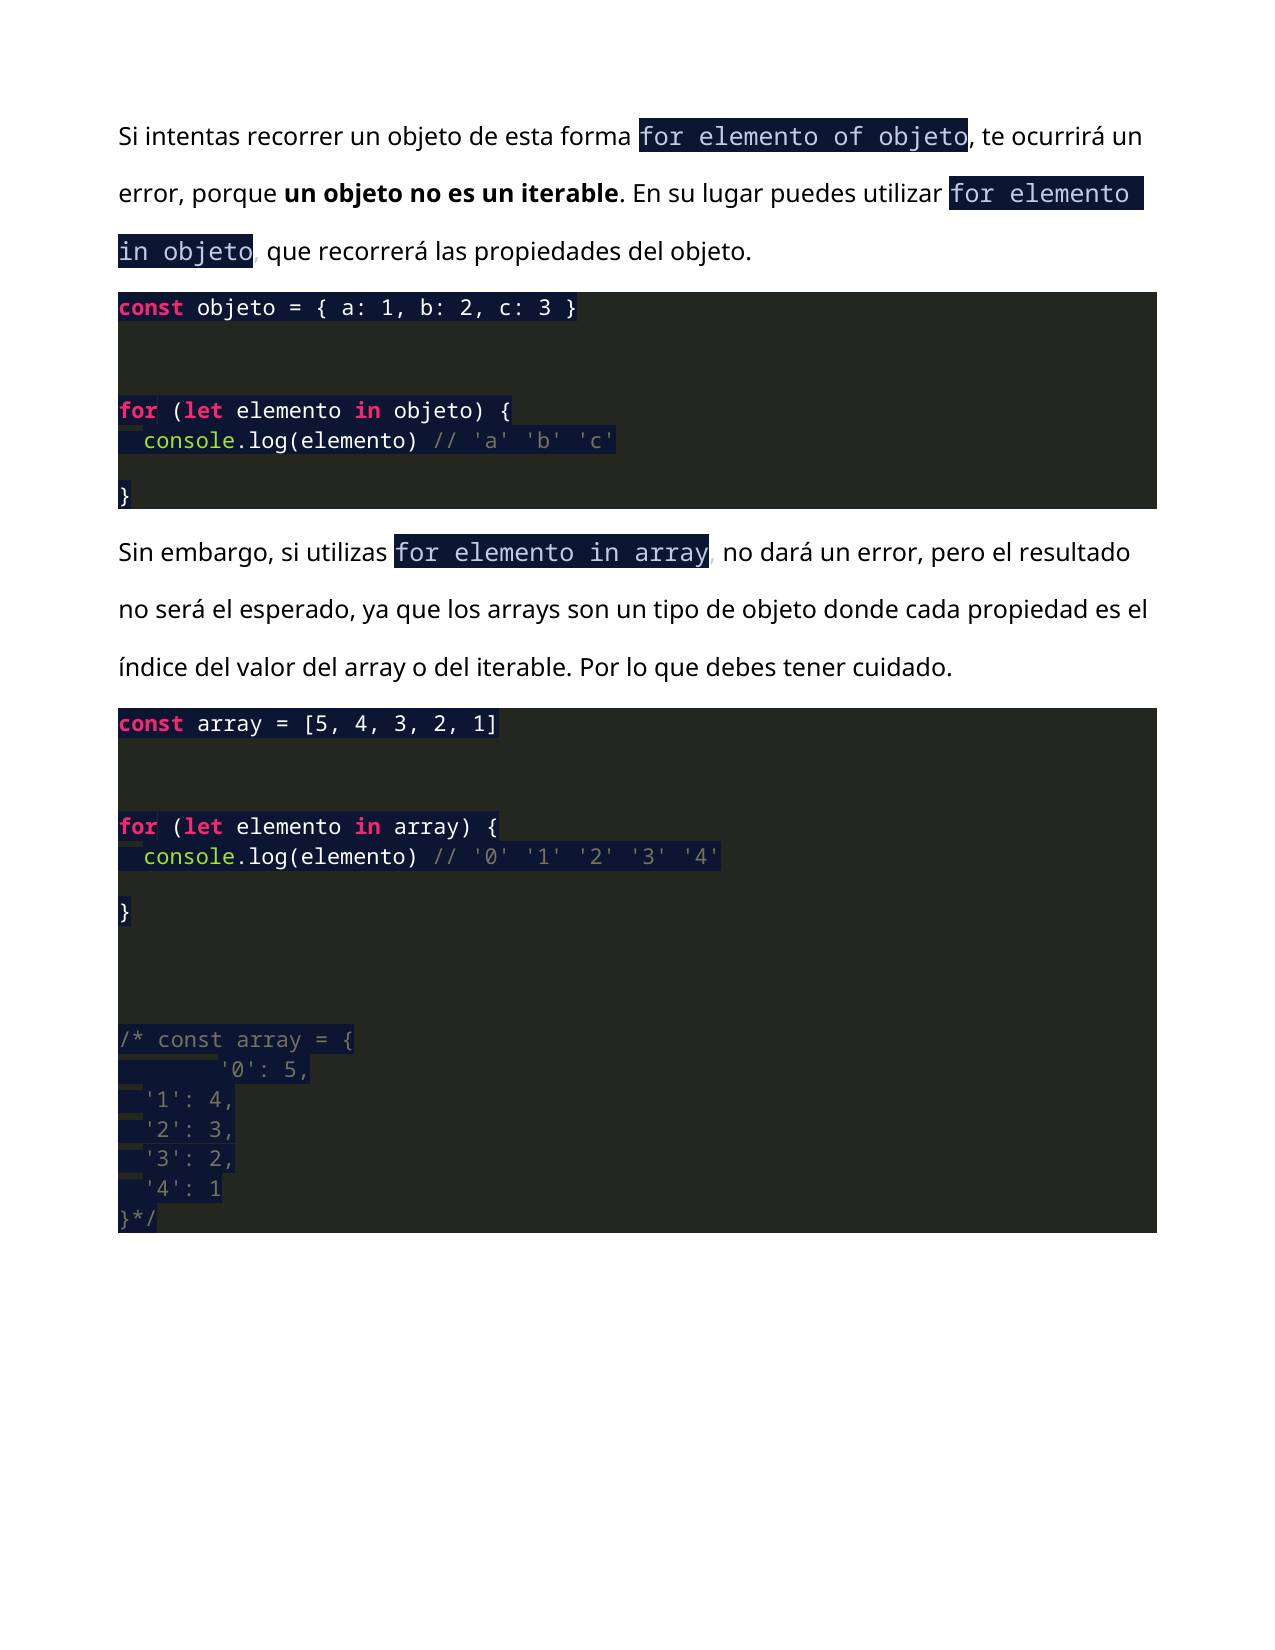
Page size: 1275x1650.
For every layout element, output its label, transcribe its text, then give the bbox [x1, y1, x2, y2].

text Si intentas recorrer un objeto de esta forma for elemento of objeto, te ocurrirá un error, porque un objeto no es un iterable. En su lugar puedes utilizar for elemento in objeto, que recorrerá las propiedades del objeto. [118, 118, 1157, 268]
text for (let elemento in objeto) { [118, 395, 1157, 425]
text '3': 2, [118, 1143, 1157, 1173]
text const objeto = { a: 1, b: 2, c: 3 } [118, 292, 1157, 321]
text } [118, 479, 1157, 509]
text /* const array = { [118, 1024, 1157, 1054]
text Sin embargo, si utilizas for elemento in array, no dará un error, pero el resultado no será el esperado, ya que los arrays son un tipo de objeto donde cada propiedad es el índice del valor del array o del iterable. Por lo que debes tener cuidado. [118, 534, 1157, 684]
text '4': 1 [118, 1173, 1157, 1203]
text '2': 3, [118, 1114, 1157, 1143]
text '1': 4, [118, 1084, 1157, 1114]
text for (let elemento in array) { [118, 811, 1157, 841]
text console.log(elemento) // '0' '1' '2' '3' '4' [118, 841, 1157, 871]
text const array = [5, 4, 3, 2, 1] [118, 708, 1157, 738]
text } [118, 896, 1157, 926]
text }*/ [118, 1203, 1157, 1233]
text '0': 5, [118, 1054, 1157, 1084]
text console.log(elemento) // 'a' 'b' 'c' [118, 425, 1157, 454]
